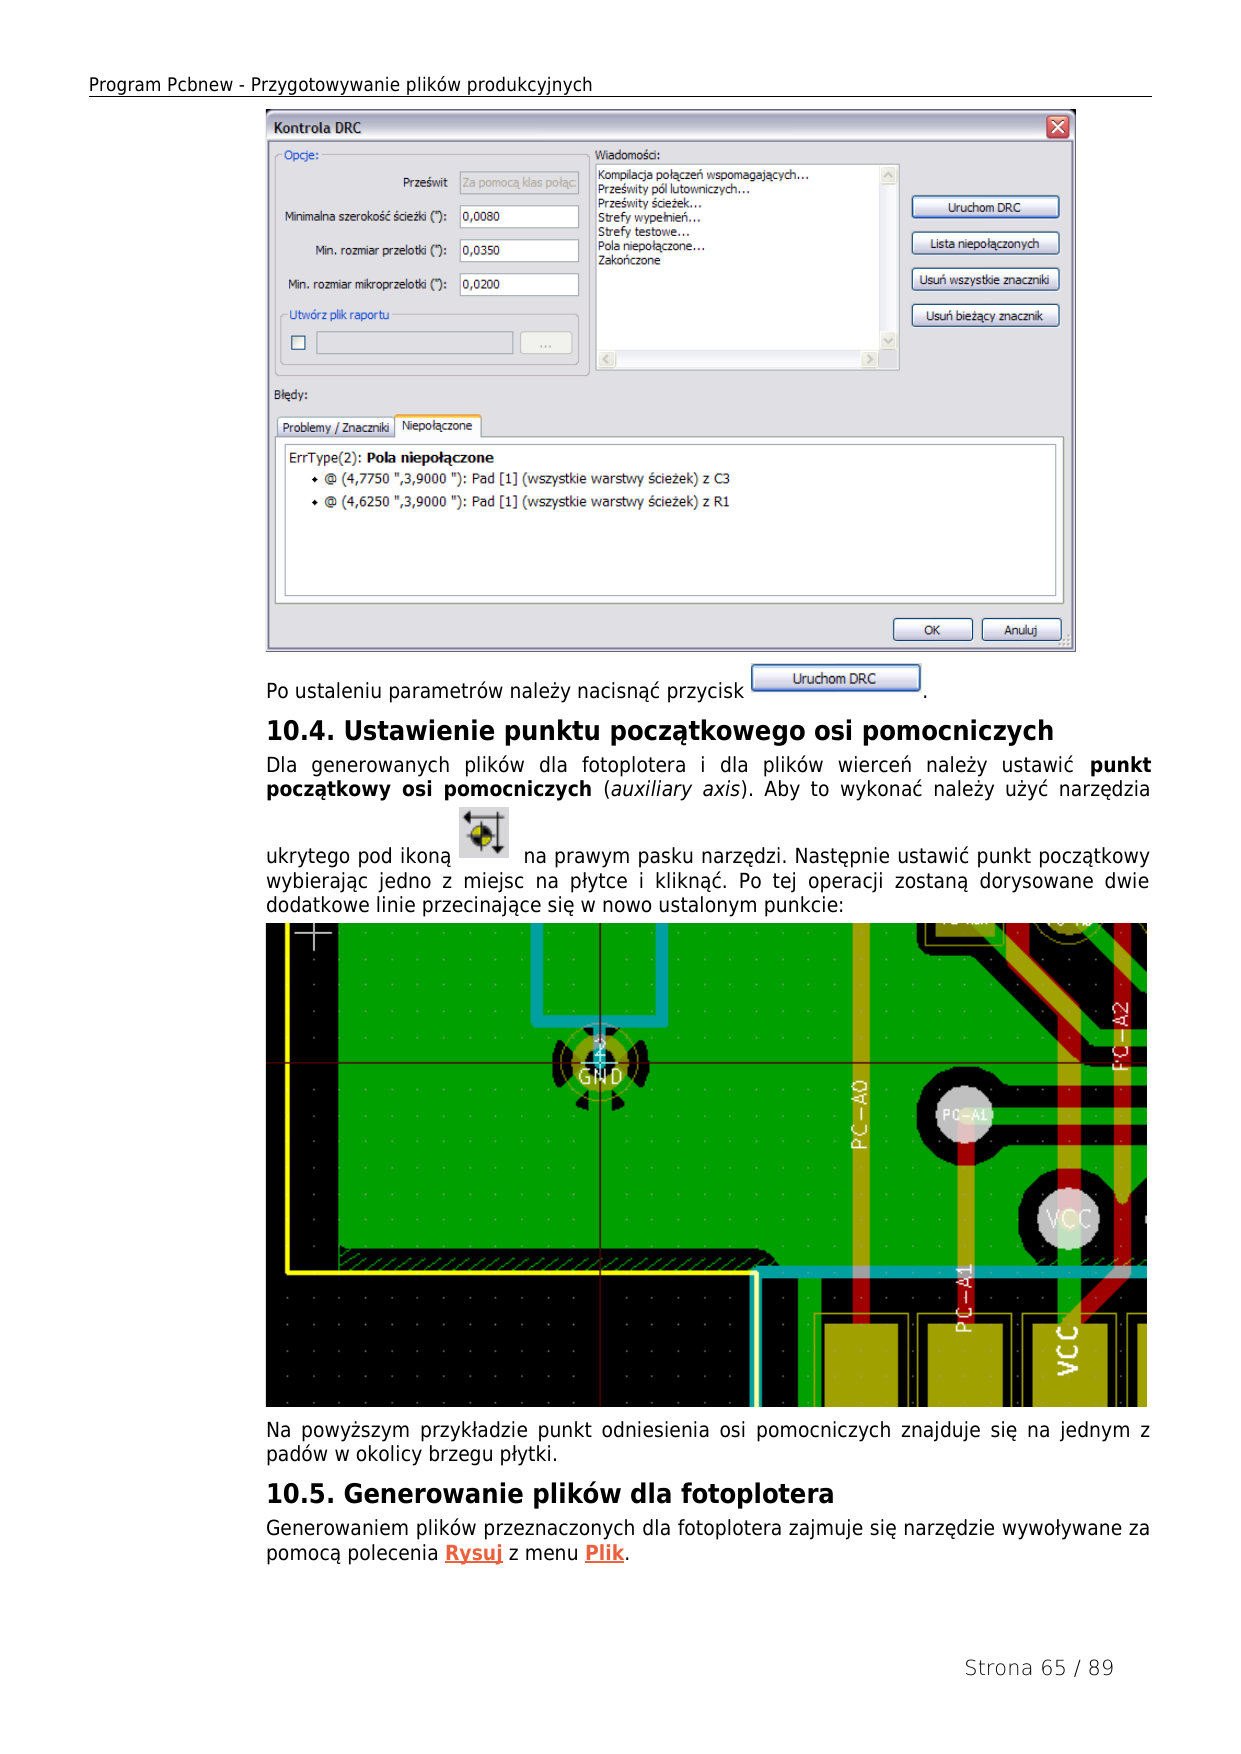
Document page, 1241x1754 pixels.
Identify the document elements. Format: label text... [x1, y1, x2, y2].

text Dla generowanych plików dla fotoplotera i dla plików wierceń należy ustawić punkt początkowy osi pomocniczych (auxiliary axis). Aby to wykonać należy użyć narzędzia ukrytego pod ikoną na prawym pasku narzędzi. Następnie ustawić punkt początkowy wybierając jedno z miejsc na płytce i kliknąć. Po tej operacji zostaną dorysowane dwie dodatkowe linie przecinające się w nowo ustalonym punkcie: [266, 753, 1152, 918]
text Generowaniem plików przeznaczonych dla fotoplotera zajmuje się narzędzie wywoływane za pomocą polecenia Rysuj z menu Plik. [266, 1516, 1152, 1565]
text Po ustaleniu parametrów należy nacisnąć przycisk . [266, 658, 1152, 704]
picture [750, 663, 922, 693]
subtitle Ustawienie punktu początkowego osi pomocniczych [266, 716, 1152, 747]
subtitle Generowanie plików dla fotoplotera [266, 1478, 1152, 1510]
picture [265, 923, 1147, 1407]
picture [265, 109, 1076, 652]
text Na powyższym przykładzie punkt odniesienia osi pomocniczych znajduje się na jednym z padów w okolicy brzegu płytki. [266, 1418, 1152, 1467]
